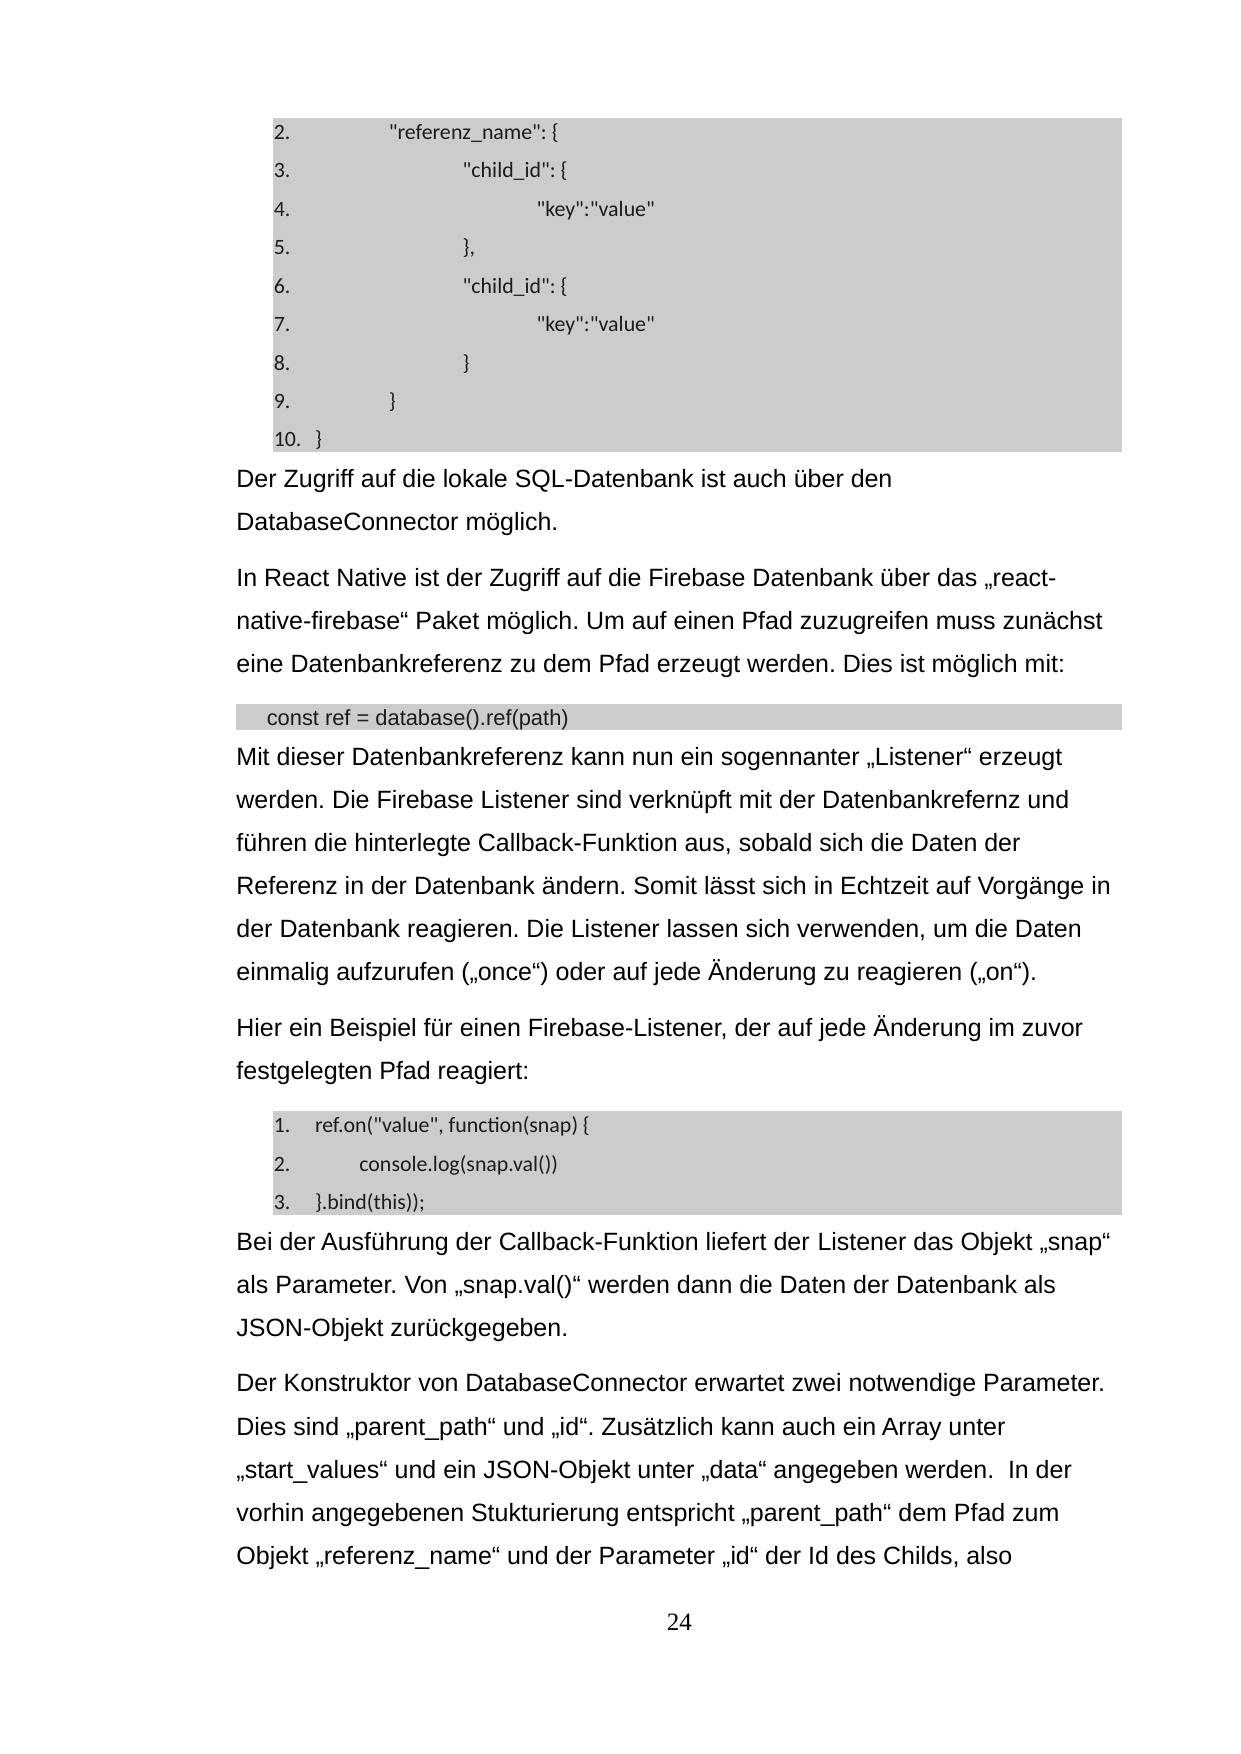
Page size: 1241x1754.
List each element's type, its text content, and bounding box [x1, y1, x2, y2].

list "child_id": { [273, 272, 1122, 298]
list "referenz_name": { [273, 118, 1122, 145]
list ref.on("value", function(snap) { [273, 1111, 1122, 1138]
list } [273, 387, 1122, 414]
text Mit dieser Datenbankreferenz kann nun ein sogennanter „Listener“ erzeugt werden. Die Firebase Listener sind verknüpft mit der Datenbankrefernz und führen die hinterlegte Callback-Funktion aus, sobald sich die Daten der Referenz in der Datenbank ändern. Somit lässt sich in Echtzeit auf Vorgänge in der Datenbank reagieren. Die Listener lassen sich verwenden, um die Daten einmalig aufzurufen („once“) oder auf jede Änderung zu reagieren („on“). [236, 741, 1122, 986]
list console.log(snap.val()) [273, 1150, 1122, 1176]
list "child_id": { [273, 157, 1122, 183]
text In React Native ist der Zugriff auf die Firebase Datenbank über das „react-native-firebase“ Paket möglich. Um auf einen Pfad zuzugreifen muss zunächst eine Datenbankreferenz zu dem Pfad erzeugt werden. Dies ist möglich mit: [236, 563, 1122, 678]
text Bei der Ausführung der Callback-Funktion liefert der Listener das Objekt „snap“ als Parameter. Von „snap.val()“ werden dann die Daten der Datenbank als JSON-Objekt zurückgegeben. [236, 1227, 1122, 1342]
list } [273, 349, 1122, 375]
list "key":"value" [273, 310, 1122, 337]
text Hier ein Beispiel für einen Firebase-Listener, der auf jede Änderung im zuvor festgelegten Pfad reagiert: [236, 1013, 1122, 1084]
list "key":"value" [273, 195, 1122, 222]
text Der Konstruktor von DatabaseConnector erwartet zwei notwendige Parameter. Dies sind „parent_path“ und „id“. Zusätzlich kann auch ein Array unter „start_values“ und ein JSON-Objekt unter „data“ angegeben werden. In der vorhin angegebenen Stukturierung entspricht „parent_path“ dem Pfad zum Objekt „referenz_name“ und der Parameter „id“ der Id des Childs, also [236, 1368, 1122, 1569]
list } [273, 426, 1122, 452]
list }, [273, 233, 1122, 260]
text Der Zugriff auf die lokale SQL-Datenbank ist auch über den DatabaseConnector möglich. [236, 464, 1122, 536]
text const ref = database().ref(path) [236, 704, 1122, 730]
list }.bind(this)); [273, 1188, 1122, 1215]
